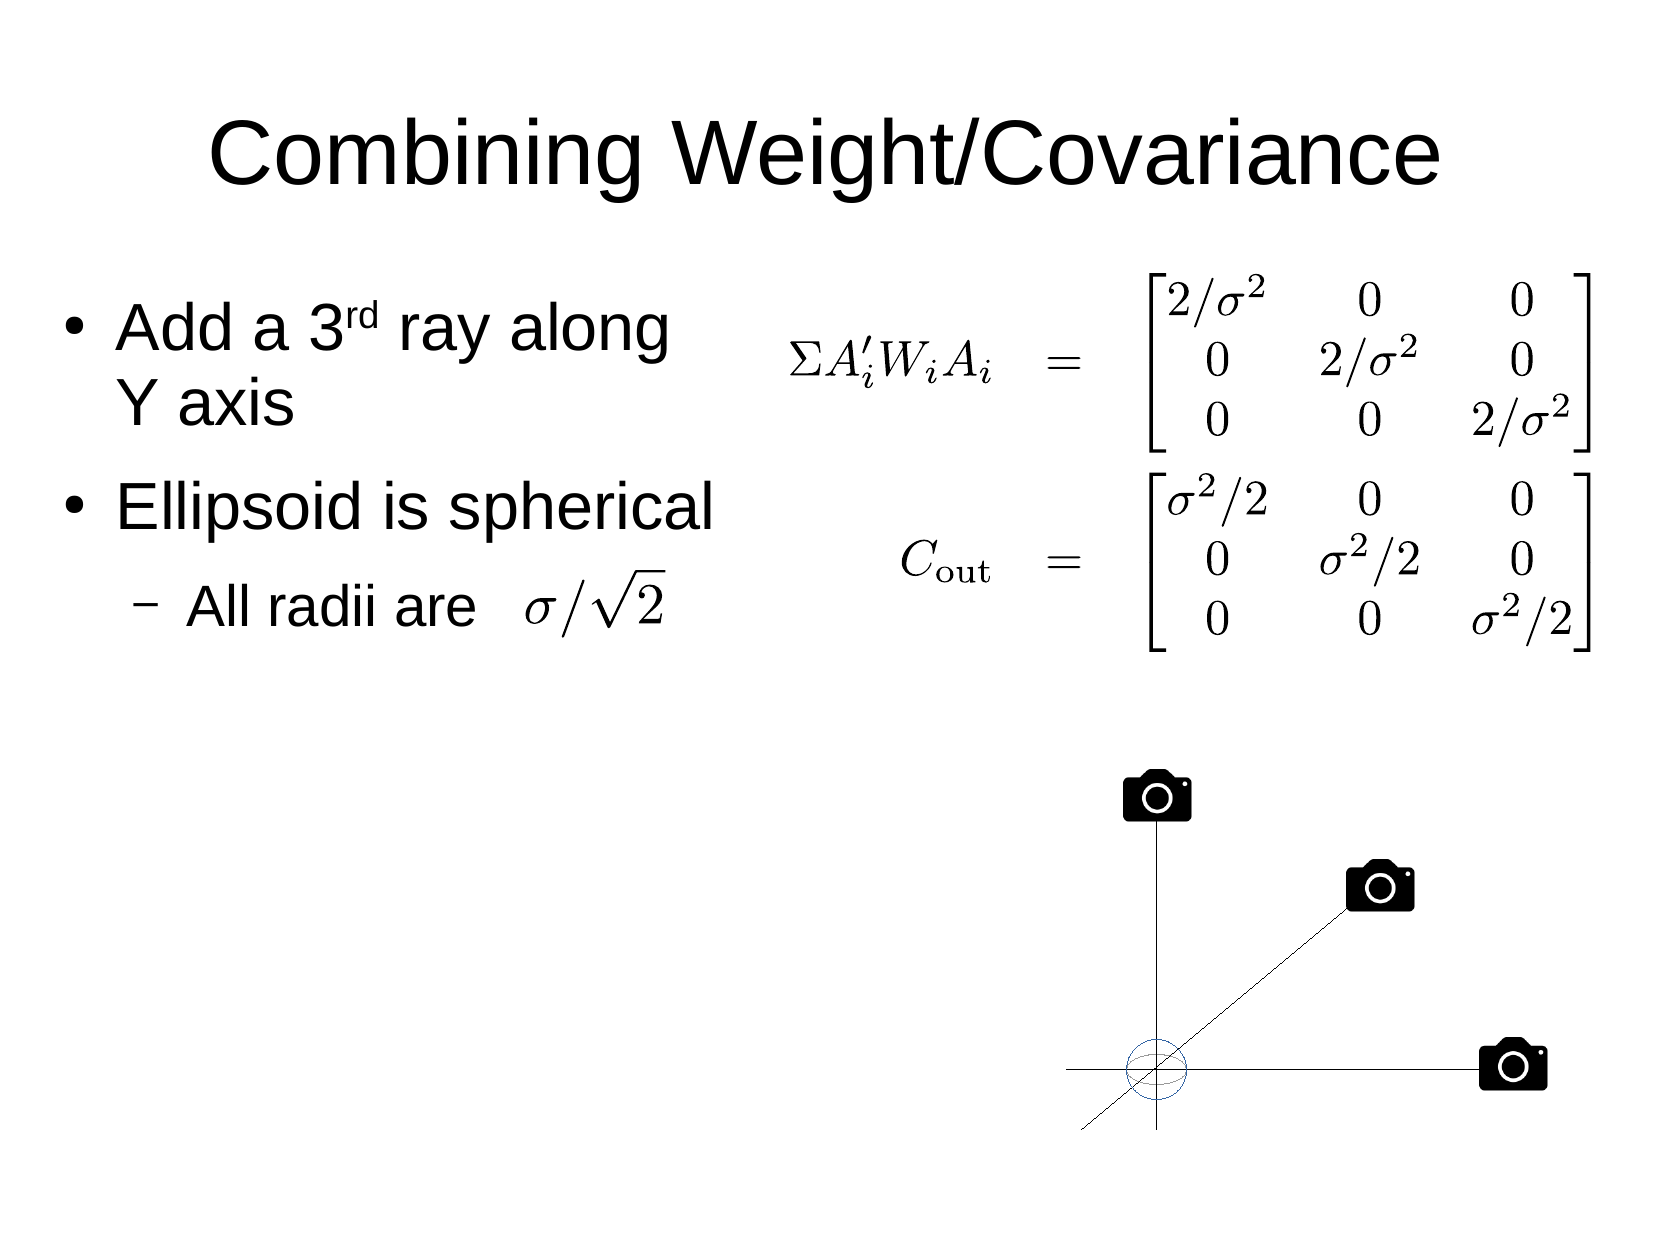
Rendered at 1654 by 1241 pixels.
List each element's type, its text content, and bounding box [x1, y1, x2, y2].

picture [1115, 753, 1199, 837]
text_box [1157, 1070, 1186, 1085]
text_box [1127, 1070, 1156, 1085]
picture [1471, 1021, 1555, 1106]
list Add a 3rd ray along Y axis Ellipsoid is spherical All radii are [45, 290, 721, 1156]
title Combining Weight/Covariance [82, 49, 1571, 257]
text_box [787, 273, 1607, 652]
text_box [1157, 1054, 1186, 1069]
picture [1338, 843, 1422, 928]
text_box [1127, 1054, 1156, 1069]
text_box [523, 570, 666, 638]
